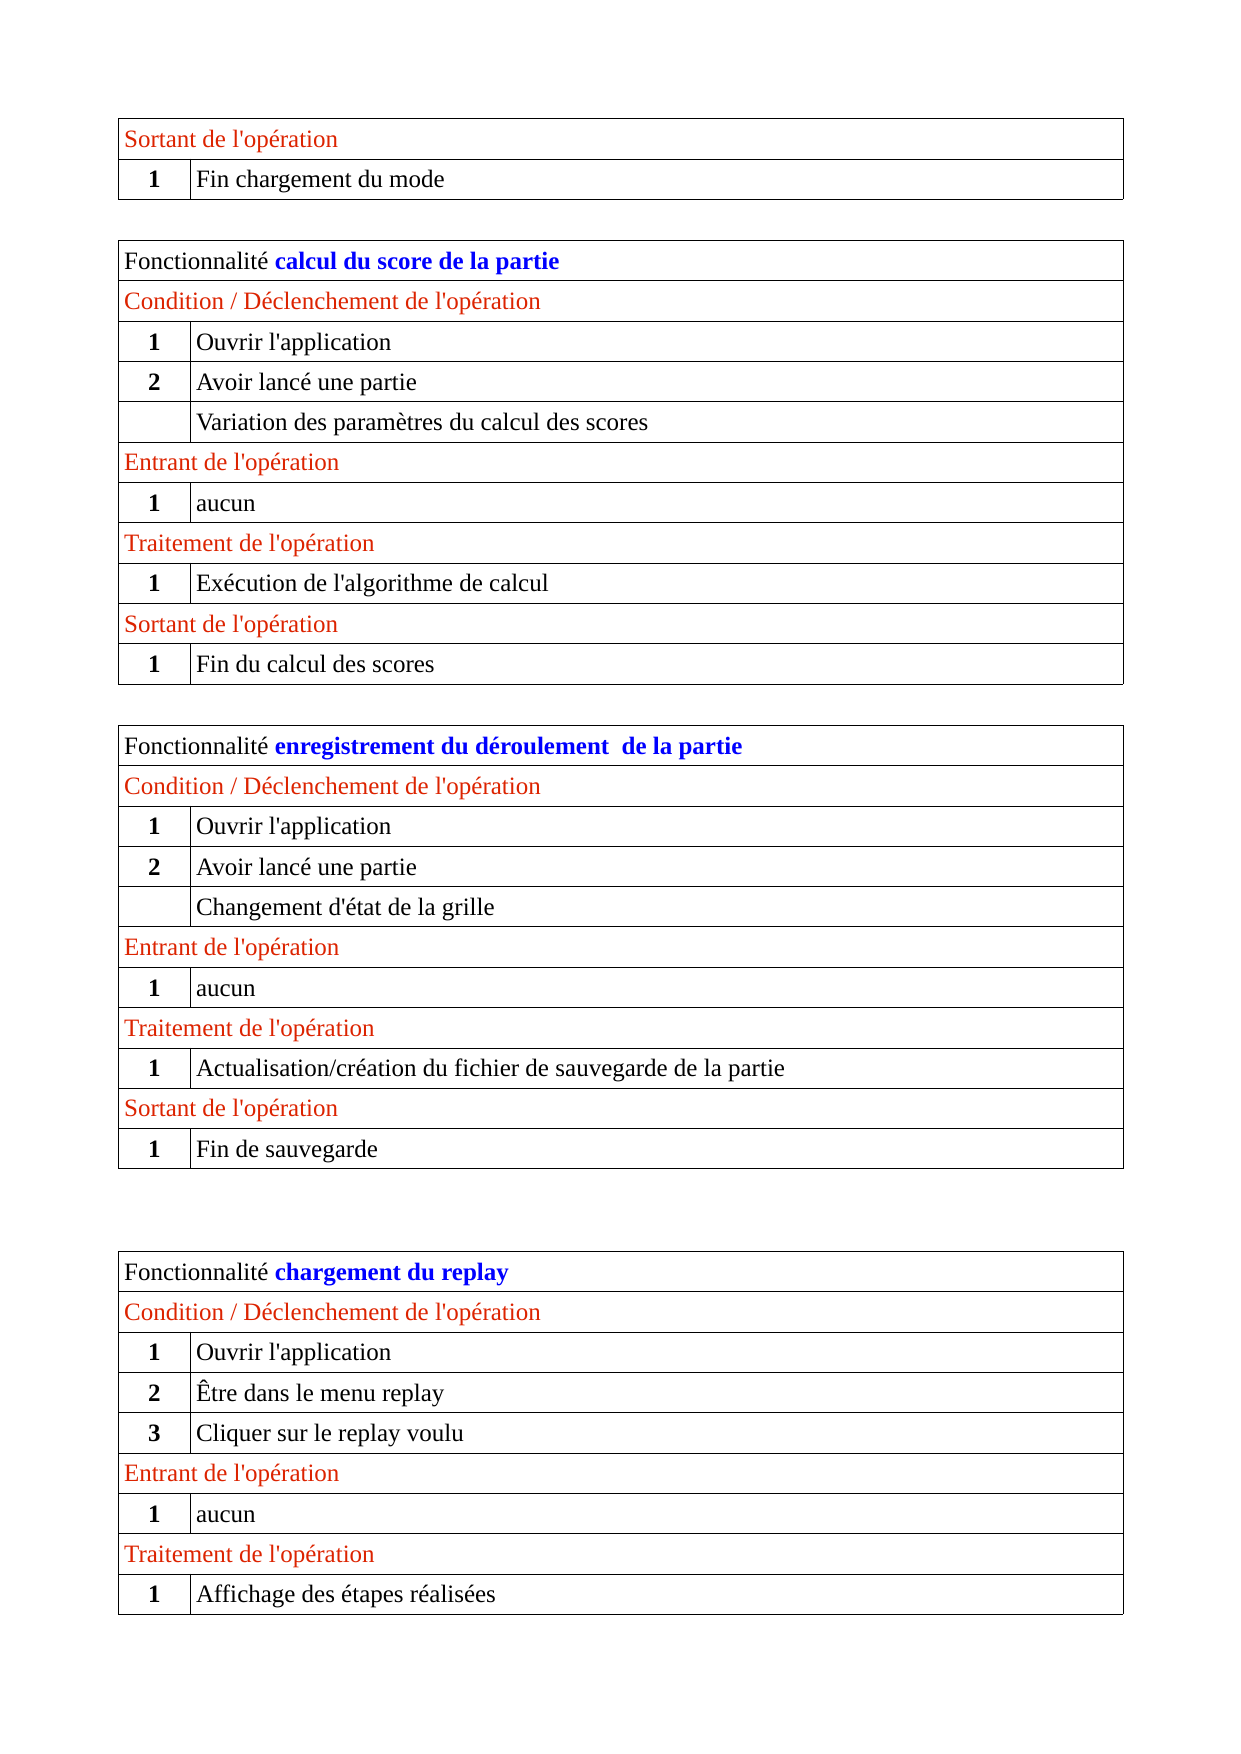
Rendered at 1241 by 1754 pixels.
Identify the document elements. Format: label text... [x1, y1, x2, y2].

table_cell 1 [119, 564, 190, 603]
table_cell Sortant de l'opération [119, 1089, 1123, 1128]
table_cell 1 [119, 644, 190, 683]
table_cell Exécution de l'algorithme de calcul [191, 564, 1123, 603]
table_cell Sortant de l'opération [119, 119, 1123, 158]
table_cell 1 [119, 1129, 190, 1168]
table_cell [119, 402, 190, 442]
table_cell Entrant de l'opération [119, 1454, 1123, 1493]
table_cell 1 [119, 1333, 190, 1372]
table_cell Avoir lancé une partie [191, 362, 1123, 401]
table_cell 1 [119, 968, 190, 1007]
table_cell Sortant de l'opération [119, 604, 1123, 643]
table_cell 1 [119, 160, 190, 199]
table_cell 1 [119, 322, 190, 361]
table_header Fonctionnalité enregistrement du déroulement de la partie [119, 726, 1123, 765]
table_cell Fin chargement du mode [191, 160, 1123, 199]
table_cell Condition / Déclenchement de l'opération [119, 281, 1123, 321]
table_cell aucun [191, 1494, 1123, 1533]
table_cell [119, 887, 190, 926]
table_cell Traitement de l'opération [119, 1534, 1123, 1573]
table_cell aucun [191, 968, 1123, 1007]
table_cell aucun [191, 483, 1123, 522]
table_cell Variation des paramètres du calcul des scores [191, 402, 1123, 442]
table_cell 2 [119, 847, 190, 886]
table_cell Avoir lancé une partie [191, 847, 1123, 886]
table_cell Changement d'état de la grille [191, 887, 1123, 926]
table_cell 2 [119, 362, 190, 401]
table_cell 1 [119, 1575, 190, 1614]
table_cell Condition / Déclenchement de l'opération [119, 1292, 1123, 1332]
table_header Fonctionnalité chargement du replay [119, 1252, 1123, 1291]
table_cell Être dans le menu replay [191, 1373, 1123, 1412]
table_cell Traitement de l'opération [119, 1008, 1123, 1047]
table_cell Affichage des étapes réalisées [191, 1575, 1123, 1614]
table_cell Traitement de l'opération [119, 523, 1123, 563]
table_cell 1 [119, 483, 190, 522]
table_cell 3 [119, 1413, 190, 1452]
table_cell 1 [119, 1494, 190, 1533]
table_header Fonctionnalité calcul du score de la partie [119, 241, 1123, 280]
table_cell 2 [119, 1373, 190, 1412]
table_cell Ouvrir l'application [191, 807, 1123, 846]
table_cell Fin du calcul des scores [191, 644, 1123, 683]
table_cell Actualisation/création du fichier de sauvegarde de la partie [191, 1049, 1123, 1088]
table_cell 1 [119, 1049, 190, 1088]
table_cell Cliquer sur le replay voulu [191, 1413, 1123, 1452]
table_cell Ouvrir l'application [191, 322, 1123, 361]
table_cell Condition / Déclenchement de l'opération [119, 766, 1123, 806]
table_cell 1 [119, 807, 190, 846]
table_cell Entrant de l'opération [119, 927, 1123, 967]
table_cell Ouvrir l'application [191, 1333, 1123, 1372]
table_cell Entrant de l'opération [119, 443, 1123, 482]
table_cell Fin de sauvegarde [191, 1129, 1123, 1168]
